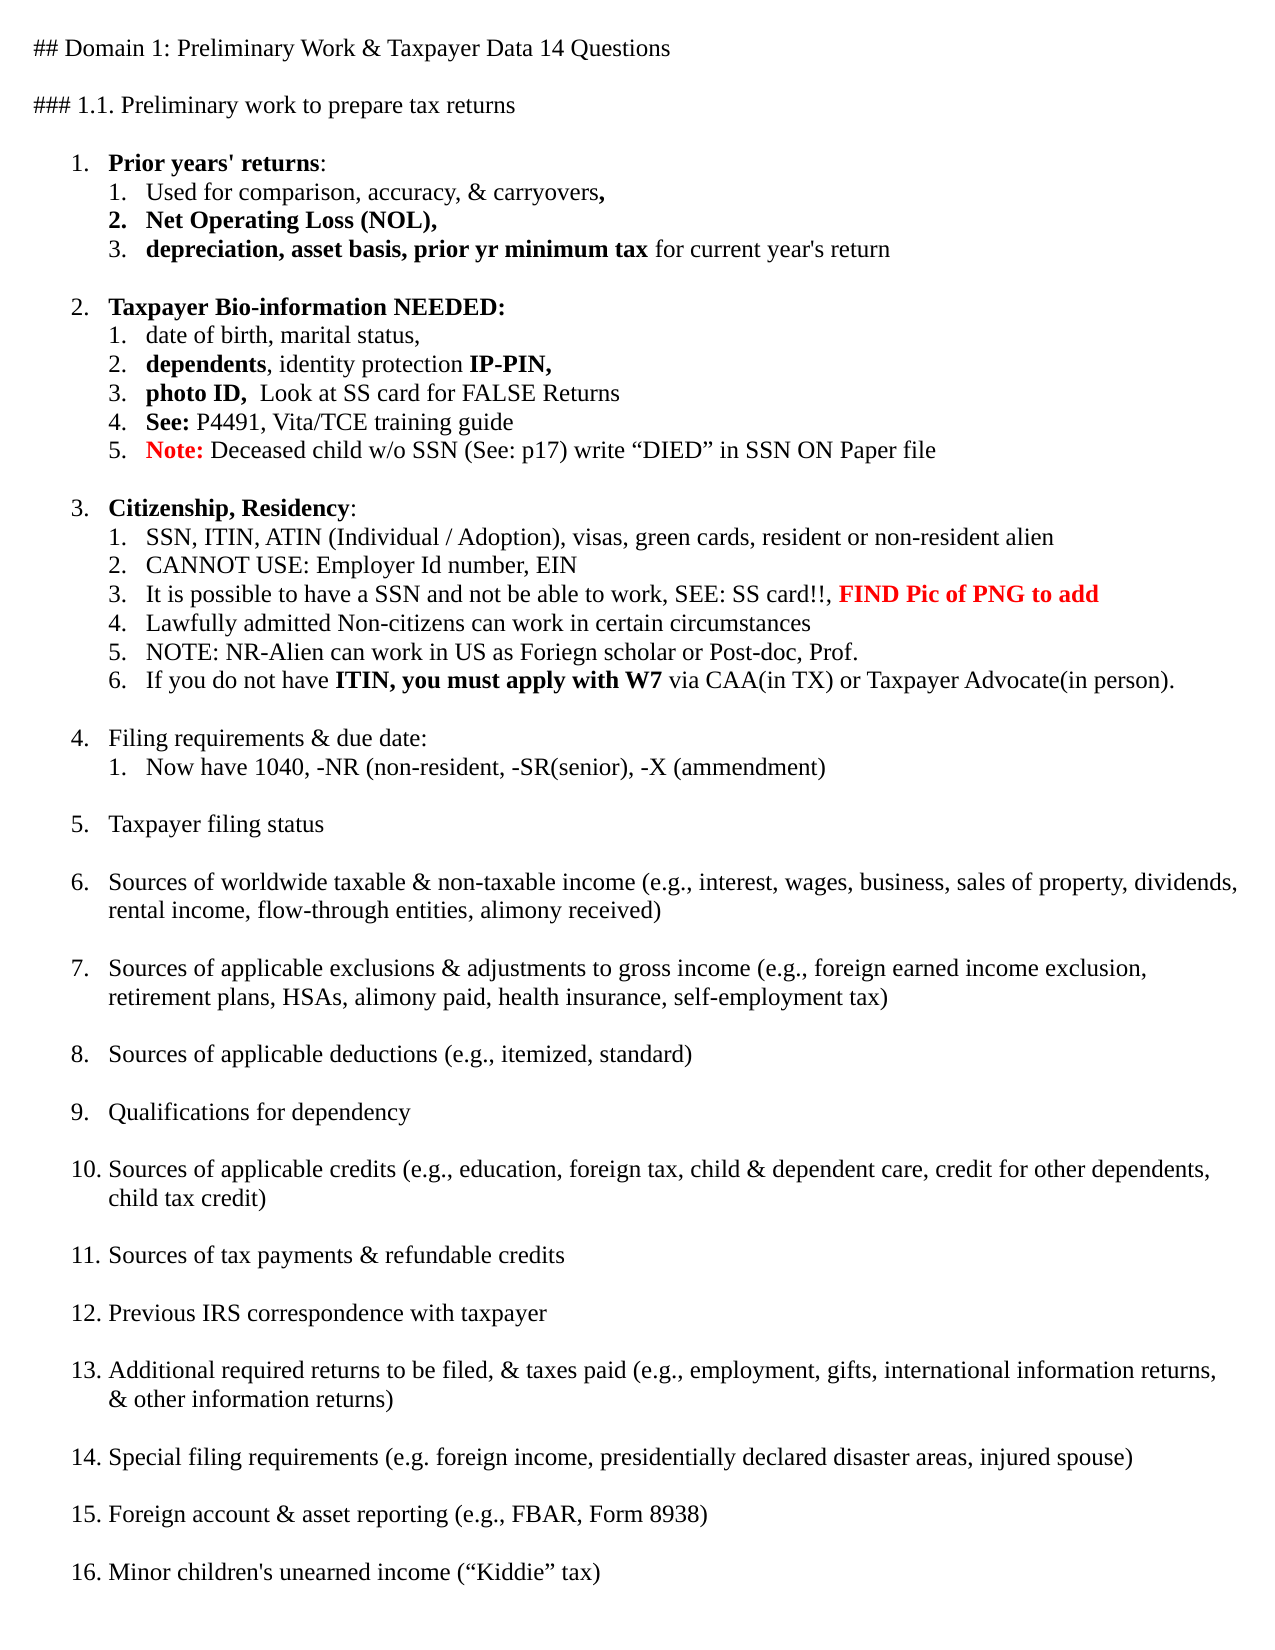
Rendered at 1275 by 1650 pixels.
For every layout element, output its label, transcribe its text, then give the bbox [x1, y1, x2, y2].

list Sources of tax payments & refundable credits [71, 1241, 1242, 1298]
list dependents, identity protection IP-PIN, [108, 349, 1242, 378]
list Qualifications for dependency [71, 1097, 1242, 1154]
list Previous IRS correspondence with taxpayer [71, 1298, 1242, 1356]
list Used for comparison, accuracy, & carryovers, [108, 177, 1242, 206]
text ### 1.1. Preliminary work to prepare tax returns [33, 91, 1242, 119]
list CANNOT USE: Employer Id number, EIN [108, 551, 1242, 579]
list Lawfully admitted Non-citizens can work in certain circumstances [108, 608, 1242, 637]
list Sources of applicable credits (e.g., education, foreign tax, child & dependent care, credit for other dependents, child tax credit) [71, 1154, 1242, 1241]
list SSN, ITIN, ATIN (Individual / Adoption), visas, green cards, resident or non-resident alien [108, 522, 1242, 551]
list Foreign account & asset reporting (e.g., FBAR, Form 8938) [71, 1499, 1242, 1557]
list See: P4491, Vita/TCE training guide [108, 407, 1242, 436]
list If you do not have ITIN, you must apply with W7 via CAA(in TX) or Taxpayer Advocate(in person). [108, 666, 1242, 694]
list Sources of applicable deductions (e.g., itemized, standard) [71, 1039, 1242, 1097]
list depreciation, asset basis, prior yr minimum tax for current year's return [108, 234, 1242, 263]
list photo ID, Look at SS card for FALSE Returns [108, 378, 1242, 407]
list Now have 1040, -NR (non-resident, -SR(senior), -X (ammendment) [108, 752, 1242, 809]
list date of birth, marital status, [108, 321, 1242, 349]
list Minor children's unearned income (“Kiddie” tax) [71, 1557, 1242, 1614]
list It is possible to have a SSN and not be able to work, SEE: SS card!!, FIND Pic of PNG to add [108, 579, 1242, 608]
list Additional required returns to be filed, & taxes paid (e.g., employment, gifts, international information returns, & other information returns) [71, 1356, 1242, 1442]
list Sources of worldwide taxable & non-taxable income (e.g., interest, wages, business, sales of property, dividends, rental income, flow-through entities, alimony received) [71, 867, 1242, 953]
list Taxpayer Bio-information NEEDED: [71, 292, 1242, 321]
list Prior years' returns: [71, 148, 1242, 177]
list Note: Deceased child w/o SSN (See: p17) write “DIED” in SSN ON Paper file [108, 436, 1242, 493]
list Special filing requirements (e.g. foreign income, presidentially declared disaster areas, injured spouse) [71, 1442, 1242, 1499]
list NOTE: NR-Alien can work in US as Foriegn scholar or Post-doc, Prof. [108, 637, 1242, 666]
list Taxpayer filing status [71, 809, 1242, 867]
list Sources of applicable exclusions & adjustments to gross income (e.g., foreign earned income exclusion, retirement plans, HSAs, alimony paid, health insurance, self-employment tax) [71, 953, 1242, 1039]
list Filing requirements & due date: [71, 723, 1242, 752]
text ## Domain 1: Preliminary Work & Taxpayer Data 14 Questions [33, 33, 1242, 62]
list Net Operating Loss (NOL), [108, 206, 1242, 234]
list Citizenship, Residency: [71, 493, 1242, 522]
